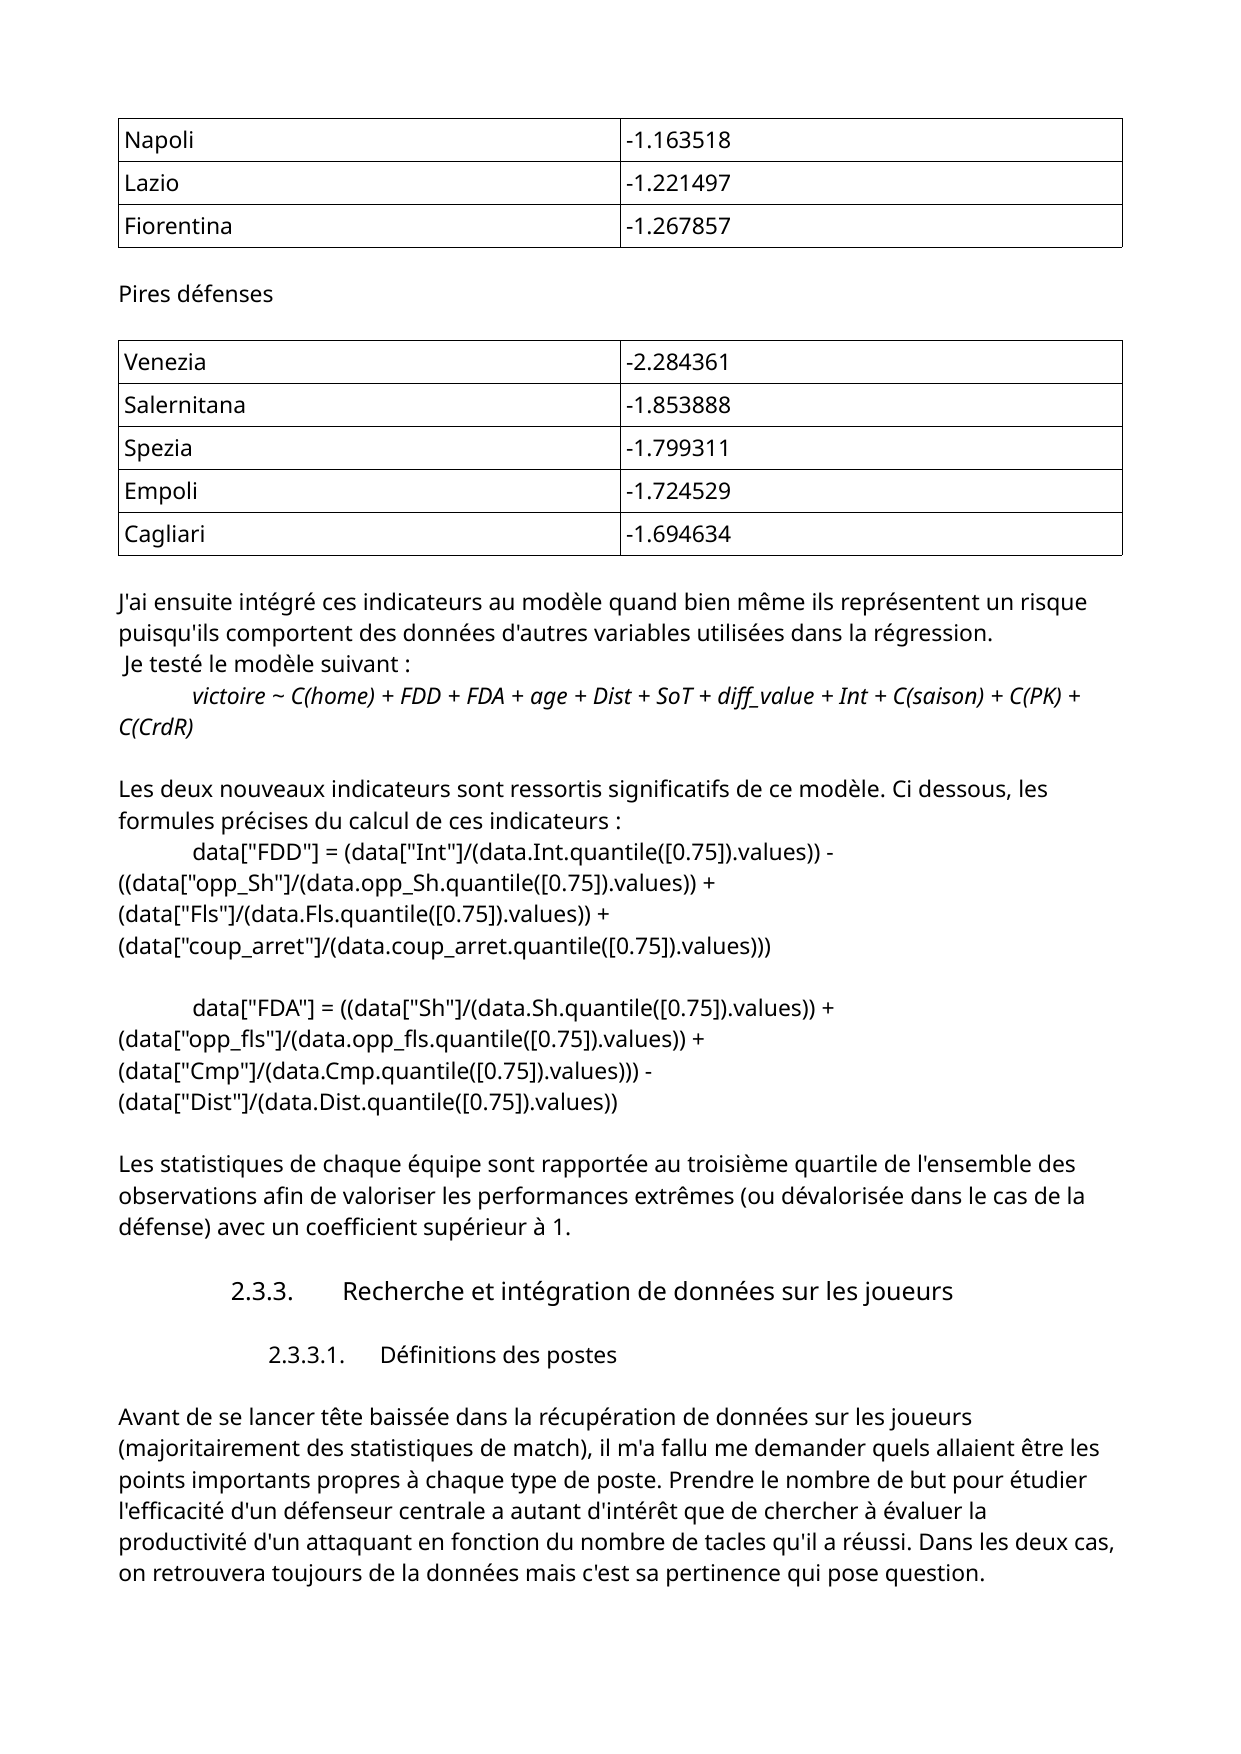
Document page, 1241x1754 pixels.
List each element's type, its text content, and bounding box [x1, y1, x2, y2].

text Les statistiques de chaque équipe sont rapportée au troisième quartile de l'ensemble des observations afin de valoriser les performances extrêmes (ou dévalorisée dans le cas de la défense) avec un coefficient supérieur à 1. [118, 1148, 1122, 1242]
table_header Venezia [119, 341, 620, 383]
table_cell Cagliari [119, 513, 620, 554]
table_cell -1.221497 [621, 162, 1122, 204]
list Recherche et intégration de données sur les joueurs [231, 1273, 1122, 1307]
text Pires défenses [118, 278, 1122, 309]
text data["FDA"] = ((data["Sh"]/(data.Sh.quantile([0.75]).values)) + (data["opp_fls"]/(data.opp_fls.quantile([0.75]).values)) + (data["Cmp"]/(data.Cmp.quantile([0.75]).values))) - (data["Dist"]/(data.Dist.quantile([0.75]).values)) [118, 992, 1122, 1117]
table_cell -1.799311 [621, 427, 1122, 469]
table_cell Lazio [119, 162, 620, 204]
table_cell Spezia [119, 427, 620, 469]
text Avant de se lancer tête baissée dans la récupération de données sur les joueurs (majoritairement des statistiques de match), il m'a fallu me demander quels allaient être les points importants propres à chaque type de poste. Prendre le nombre de but pour étudier l'efficacité d'un défenseur centrale a autant d'intérêt que de chercher à évaluer la productivité d'un attaquant en fonction du nombre de tacles qu'il a réussi. Dans les deux cas, on retrouvera toujours de la données mais c'est sa pertinence qui pose question. [118, 1401, 1122, 1589]
text J'ai ensuite intégré ces indicateurs au modèle quand bien même ils représentent un risque puisqu'ils comportent des données d'autres variables utilisées dans la régression. [118, 586, 1122, 648]
table_cell Empoli [119, 470, 620, 512]
table_cell -1.163518 [621, 119, 1122, 161]
list Définitions des postes [268, 1339, 1122, 1370]
table_cell Fiorentina [119, 205, 620, 247]
text Les deux nouveaux indicateurs sont ressortis significatifs de ce modèle. Ci dessous, les formules précises du calcul de ces indicateurs : [118, 773, 1122, 836]
table_cell -1.267857 [621, 205, 1122, 247]
table_cell Salernitana [119, 384, 620, 426]
table_cell -1.853888 [621, 384, 1122, 426]
table_cell -1.694634 [621, 513, 1122, 554]
table_header -2.284361 [621, 341, 1122, 383]
table_cell -1.724529 [621, 470, 1122, 512]
text data["FDD"] = (data["Int"]/(data.Int.quantile([0.75]).values)) - ((data["opp_Sh"]/(data.opp_Sh.quantile([0.75]).values)) + (data["Fls"]/(data.Fls.quantile([0.75]).values)) + (data["coup_arret"]/(data.coup_arret.quantile([0.75]).values))) [118, 836, 1122, 961]
table_cell Napoli [119, 119, 620, 161]
text Je testé le modèle suivant : [118, 648, 1122, 679]
text victoire ~ C(home) + FDD + FDA + age + Dist + SoT + diff_value + Int + C(saison) + C(PK) + C(CrdR) [118, 679, 1122, 742]
